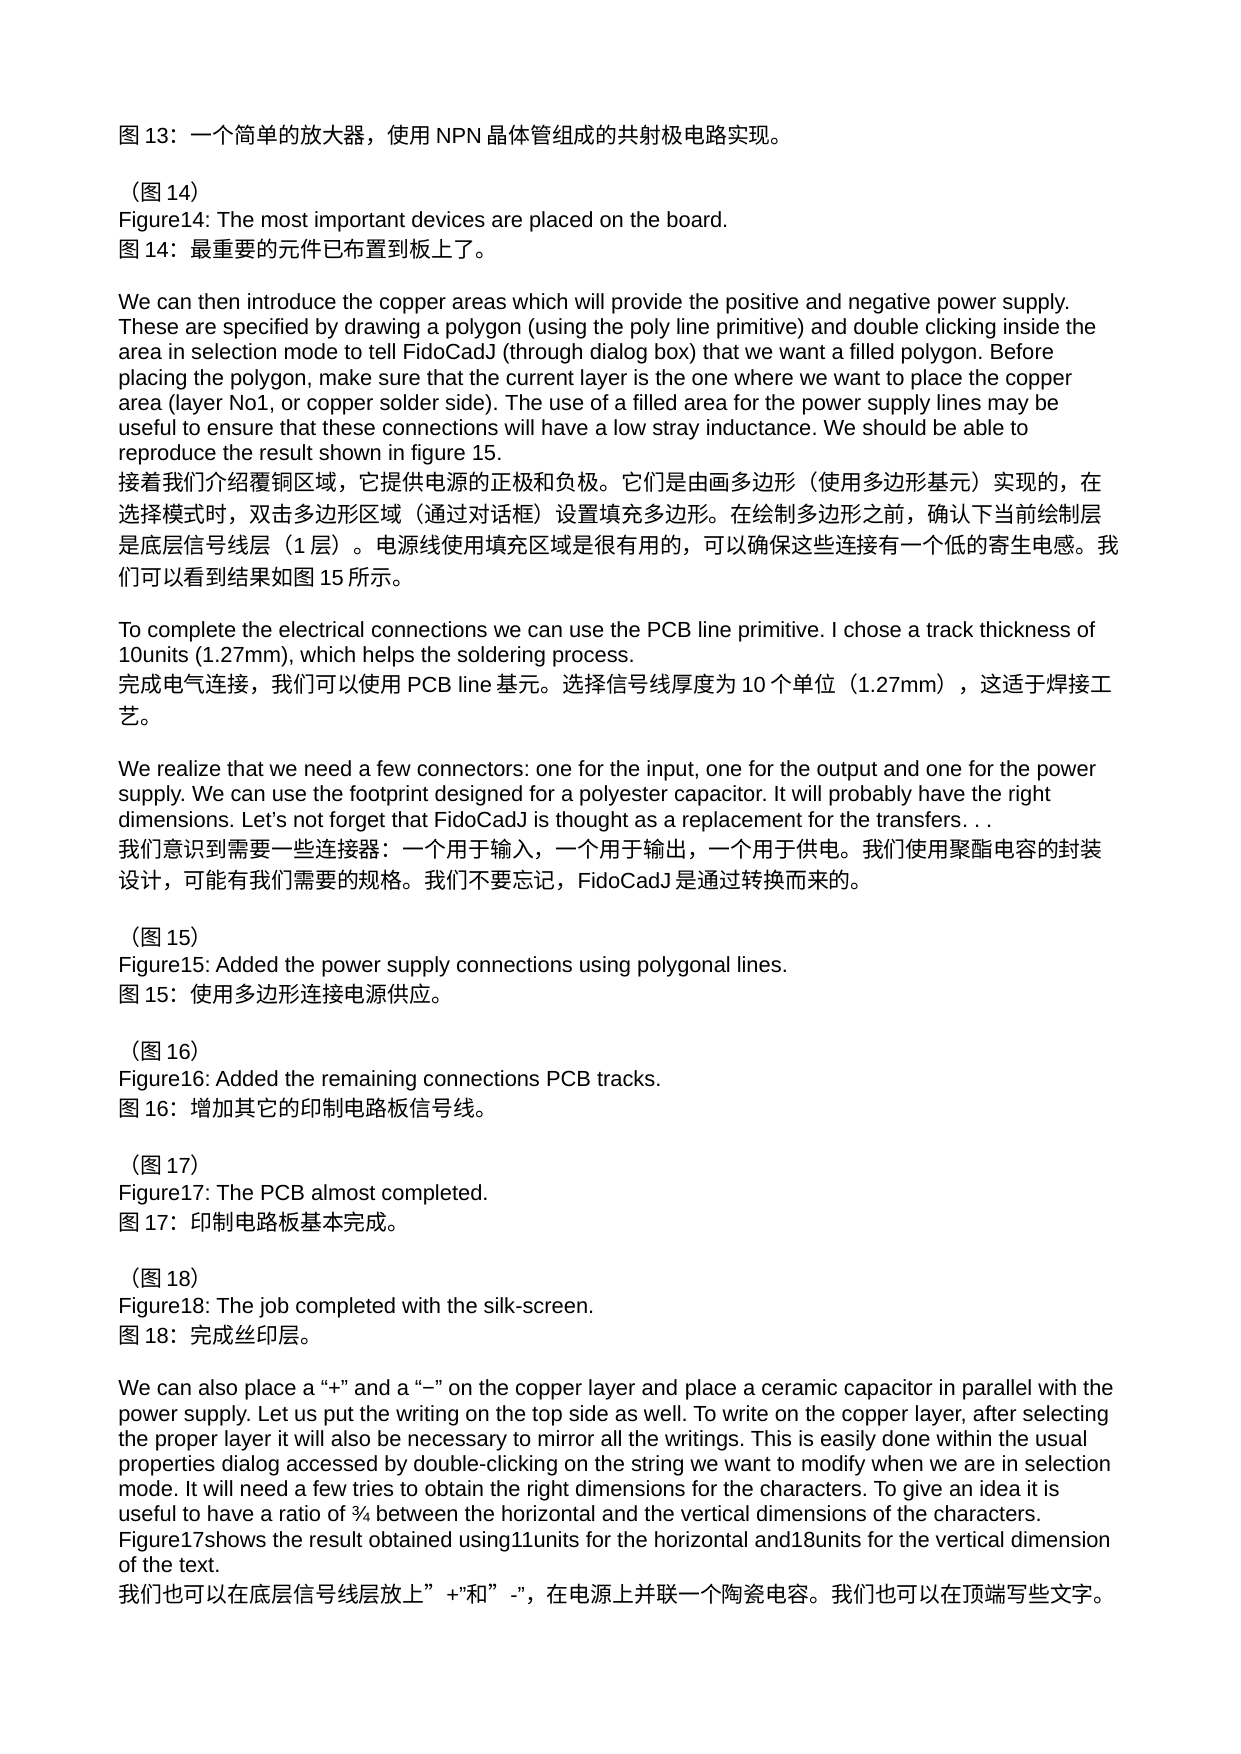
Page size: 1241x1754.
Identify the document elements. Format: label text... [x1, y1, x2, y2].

text （图16） [118, 1034, 1122, 1066]
text 我们也可以在底层信号线层放上”+”和”-”，在电源上并联一个陶瓷电容。我们也可以在顶端写些文字。 [118, 1577, 1122, 1608]
text We can also place a “+” and a “−” on the copper layer and place a ceramic capacitor in parallel with the power supply. Let us put the writing on the top side as well. To write on the copper layer, after selecting the proper layer it will also be necessary to mirror all the writings. This is easily done within the usual properties dialog accessed by double-clicking on the string we want to modify when we are in selection mode. It will need a few tries to obtain the right dimensions for the characters. To give an idea it is useful to have a ratio of ¾ between the horizontal and the vertical dimensions of the characters. Figure17shows the result obtained using11units for the horizontal and18units for the vertical dimension of the text. [118, 1375, 1122, 1577]
text Figure16: Added the remaining connections PCB tracks. [118, 1066, 1122, 1091]
text （图15） [118, 920, 1122, 952]
text 我们意识到需要一些连接器：一个用于输入，一个用于输出，一个用于供电。我们使用聚酯电容的封装设计，可能有我们需要的规格。我们不要忘记，FidoCadJ是通过转换而来的。 [118, 832, 1122, 895]
text To complete the electrical connections we can use the PCB line primitive. I chose a track thickness of 10units (1.27mm), which helps the soldering process. [118, 617, 1122, 667]
text Figure18: The job completed with the silk-screen. [118, 1293, 1122, 1318]
text 图13：一个简单的放大器，使用NPN晶体管组成的共射极电路实现。 [118, 118, 1122, 150]
text Figure17: The PCB almost completed. [118, 1179, 1122, 1204]
text （图14） [118, 175, 1122, 207]
text 图16：增加其它的印制电路板信号线。 [118, 1091, 1122, 1122]
text We can then introduce the copper areas which will provide the positive and negative power supply. These are specified by drawing a polygon (using the poly line primitive) and double clicking inside the area in selection mode to tell FidoCadJ (through dialog box) that we want a filled polygon. Before placing the polygon, make sure that the current layer is the one where we want to place the copper area (layer No1, or copper solder side). The use of a filled area for the power supply lines may be useful to ensure that these connections will have a low stray inductance. We should be able to reproduce the result shown in figure 15. [118, 289, 1122, 465]
text （图17） [118, 1148, 1122, 1179]
text 接着我们介绍覆铜区域，它提供电源的正极和负极。它们是由画多边形（使用多边形基元）实现的，在选择模式时，双击多边形区域（通过对话框）设置填充多边形。在绘制多边形之前，确认下当前绘制层是底层信号线层（1层）。电源线使用填充区域是很有用的，可以确保这些连接有一个低的寄生电感。我们可以看到结果如图15所示。 [118, 465, 1122, 592]
text 图18：完成丝印层。 [118, 1318, 1122, 1350]
text Figure15: Added the power supply connections using polygonal lines. [118, 952, 1122, 977]
text Figure14: The most important devices are placed on the board. [118, 207, 1122, 232]
text 完成电气连接，我们可以使用PCB line基元。选择信号线厚度为10个单位（1.27mm），这适于焊接工艺。 [118, 667, 1122, 731]
text 图17：印制电路板基本完成。 [118, 1204, 1122, 1236]
text We realize that we need a few connectors: one for the input, one for the output and one for the power supply. We can use the footprint designed for a polyester capacitor. It will probably have the right dimensions. Let’s not forget that FidoCadJ is thought as a replacement for the transfers. . . [118, 756, 1122, 832]
text （图18） [118, 1261, 1122, 1293]
text 图14：最重要的元件已布置到板上了。 [118, 232, 1122, 263]
text 图15：使用多边形连接电源供应。 [118, 977, 1122, 1009]
